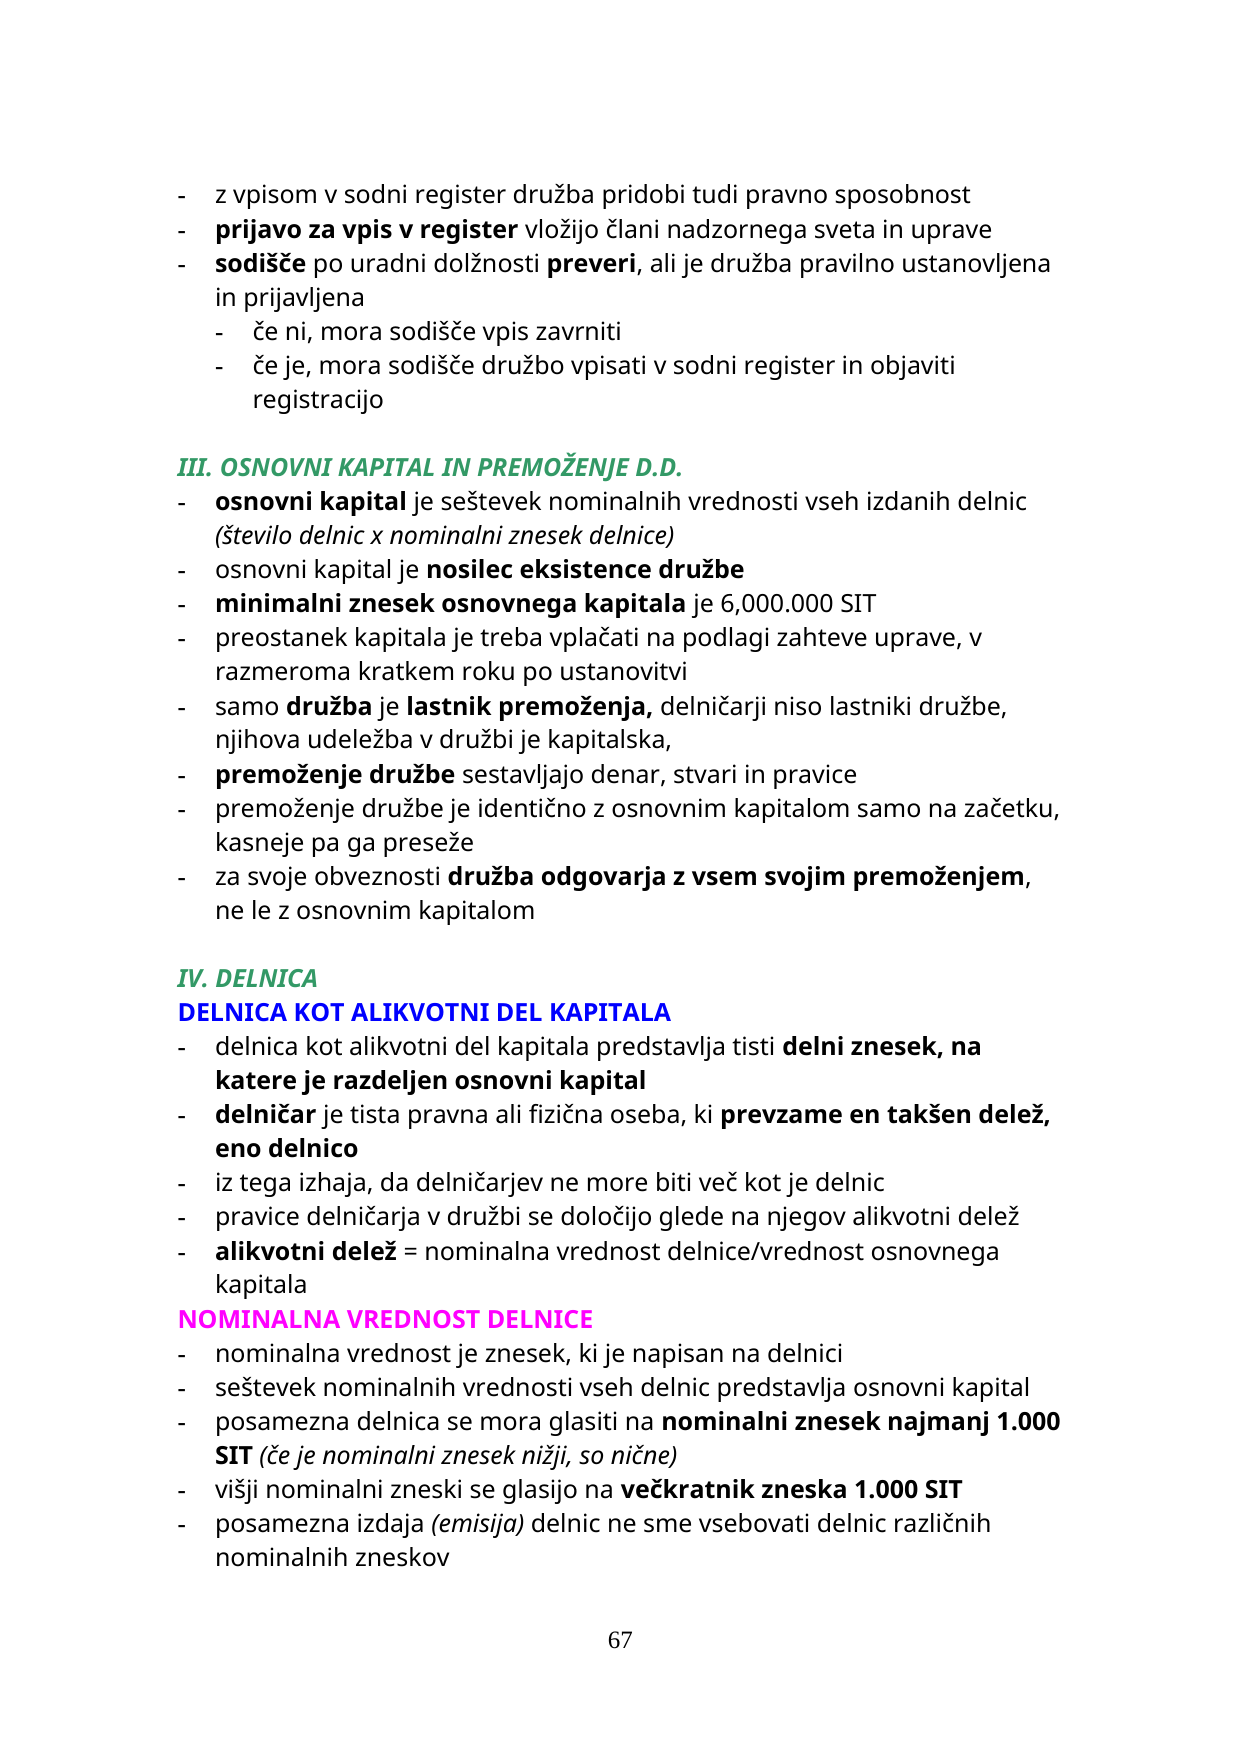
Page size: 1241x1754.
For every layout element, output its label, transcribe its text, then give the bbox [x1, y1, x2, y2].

list prijavo za vpis v register vložijo člani nadzornega sveta in uprave [177, 211, 1063, 245]
list če ni, mora sodišče vpis zavrniti [215, 313, 1063, 347]
list z vpisom v sodni register družba pridobi tudi pravno sposobnost [177, 177, 1063, 211]
list minimalni znesek osnovnega kapitala je 6,000.000 SIT [177, 586, 1063, 620]
list premoženje družbe je identično z osnovnim kapitalom samo na začetku, kasneje pa ga preseže [177, 790, 1063, 858]
list sodišče po uradni dolžnosti preveri, ali je družba pravilno ustanovljena in prijavljena [177, 245, 1063, 313]
list delnica kot alikvotni del kapitala predstavlja tisti delni znesek, na katere je razdeljen osnovni kapital [177, 1029, 1063, 1097]
subtitle III. OSNOVNI KAPITAL IN PREMOŽENJE D.D. [177, 450, 1063, 484]
list če je, mora sodišče družbo vpisati v sodni register in objaviti registracijo [215, 347, 1063, 416]
list premoženje družbe sestavljajo denar, stvari in pravice [177, 756, 1063, 790]
subtitle IV. DELNICA [177, 961, 1063, 995]
list osnovni kapital je seštevek nominalnih vrednosti vseh izdanih delnic (število delnic x nominalni znesek delnice) [177, 484, 1063, 552]
list seštevek nominalnih vrednosti vseh delnic predstavlja osnovni kapital [177, 1369, 1063, 1403]
list preostanek kapitala je treba vplačati na podlagi zahteve uprave, v razmeroma kratkem roku po ustanovitvi [177, 620, 1063, 688]
list pravice delničarja v družbi se določijo glede na njegov alikvotni delež [177, 1199, 1072, 1233]
list iz tega izhaja, da delničarjev ne more biti več kot je delnic [177, 1165, 1063, 1199]
list samo družba je lastnik premoženja, delničarji niso lastniki družbe, njihova udeležba v družbi je kapitalska, [177, 688, 1063, 756]
list višji nominalni zneski se glasijo na večkratnik zneska 1.000 SIT [177, 1472, 1063, 1506]
list za svoje obveznosti družba odgovarja z vsem svojim premoženjem, ne le z osnovnim kapitalom [177, 858, 1063, 927]
subtitle DELNICA KOT ALIKVOTNI DEL KAPITALA [177, 995, 1063, 1029]
list delničar je tista pravna ali fizična oseba, ki prevzame en takšen delež, eno delnico [177, 1097, 1063, 1165]
list posamezna izdaja (emisija) delnic ne sme vsebovati delnic različnih nominalnih zneskov [177, 1506, 1063, 1574]
list posamezna delnica se mora glasiti na nominalni znesek najmanj 1.000 SIT (če je nominalni znesek nižji, so nične) [177, 1403, 1063, 1472]
list nominalna vrednost je znesek, ki je napisan na delnici [177, 1335, 1063, 1369]
list alikvotni delež = nominalna vrednost delnice/vrednost osnovnega kapitala [177, 1233, 1072, 1301]
subtitle NOMINALNA VREDNOST DELNICE [177, 1301, 1063, 1335]
list osnovni kapital je nosilec eksistence družbe [177, 552, 1063, 586]
